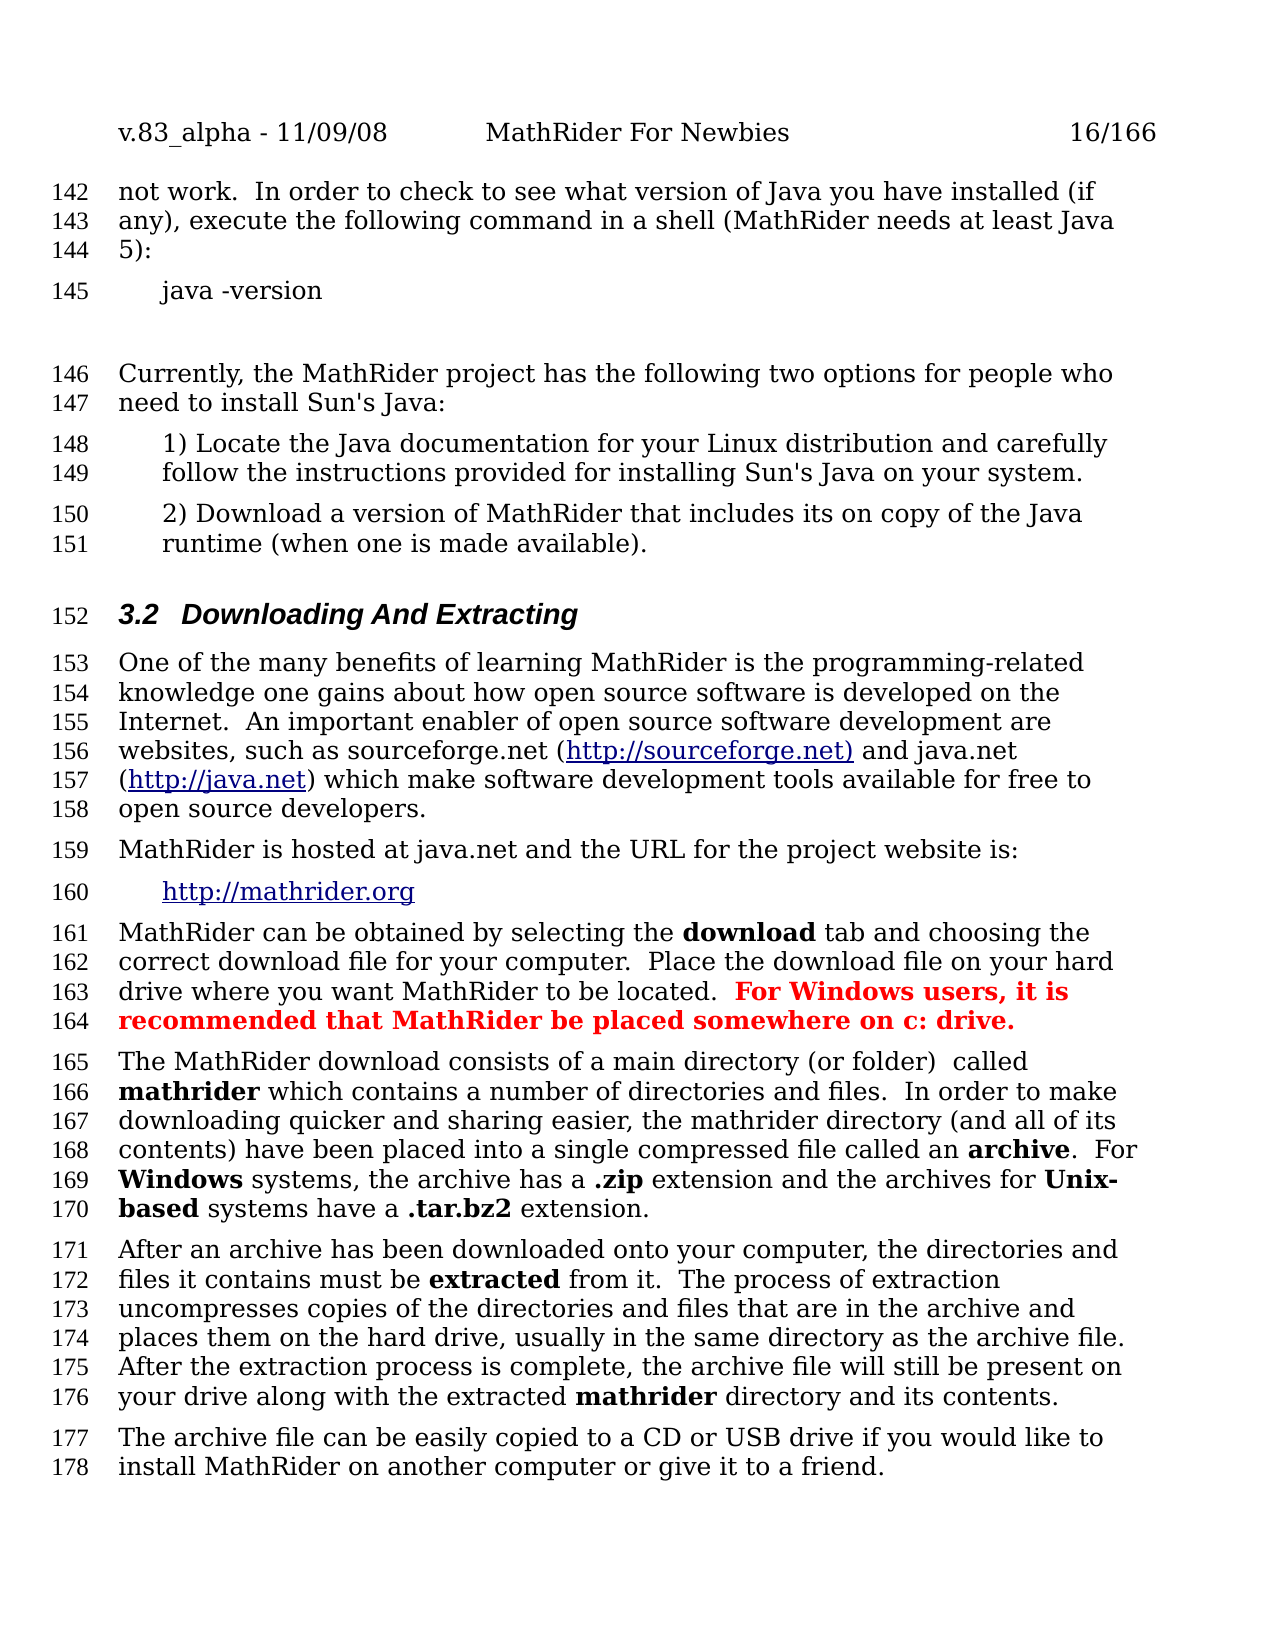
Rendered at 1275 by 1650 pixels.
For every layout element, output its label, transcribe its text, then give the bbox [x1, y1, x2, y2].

subtitle Downloading And Extracting [118, 597, 1157, 631]
text MathRider is hosted at java.net and the URL for the project website is: [118, 836, 1157, 865]
text MathRider can be obtained by selecting the download tab and choosing the correct download file for your computer. Place the download file on your hard drive where you want MathRider to be located. For Windows users, it is recommended that MathRider be placed somewhere on c: drive. [118, 918, 1157, 1036]
text 1) Locate the Java documentation for your Linux distribution and carefully follow the instructions provided for installing Sun's Java on your system. [162, 429, 1157, 488]
text not work. In order to check to see what version of Java you have installed (if any), execute the following command in a shell (MathRider needs at least Java 5): [118, 177, 1157, 264]
text 2) Download a version of MathRider that includes its on copy of the Java runtime (when one is made available). [162, 500, 1157, 558]
text After an archive has been downloaded onto your computer, the directories and files it contains must be extracted from it. The process of extraction uncompresses copies of the directories and files that are in the archive and places them on the hard drive, usually in the same directory as the archive file. After the extraction process is complete, the archive file will still be present on your drive along with the extracted mathrider directory and its contents. [118, 1236, 1157, 1411]
text java -version [162, 276, 1157, 306]
text Currently, the MathRider project has the following two options for people who need to install Sun's Java: [118, 359, 1157, 417]
text http://mathrider.org [162, 877, 1157, 906]
text The archive file can be easily copied to a CD or USB drive if you would like to install MathRider on another computer or give it to a friend. [118, 1423, 1157, 1481]
text The MathRider download consists of a main directory (or folder) called mathrider which contains a number of directories and files. In order to make downloading quicker and sharing easier, the mathrider directory (and all of its contents) have been placed into a single compressed file called an archive. For Windows systems, the archive has a .zip extension and the archives for Unix-based systems have a .tar.bz2 extension. [118, 1048, 1157, 1223]
text One of the many benefits of learning MathRider is the programming-related knowledge one gains about how open source software is developed on the Internet. An important enabler of open source software development are websites, such as sourceforge.net (http://sourceforge.net) and java.net (http://java.net) which make software development tools available for free to open source developers. [118, 649, 1157, 824]
